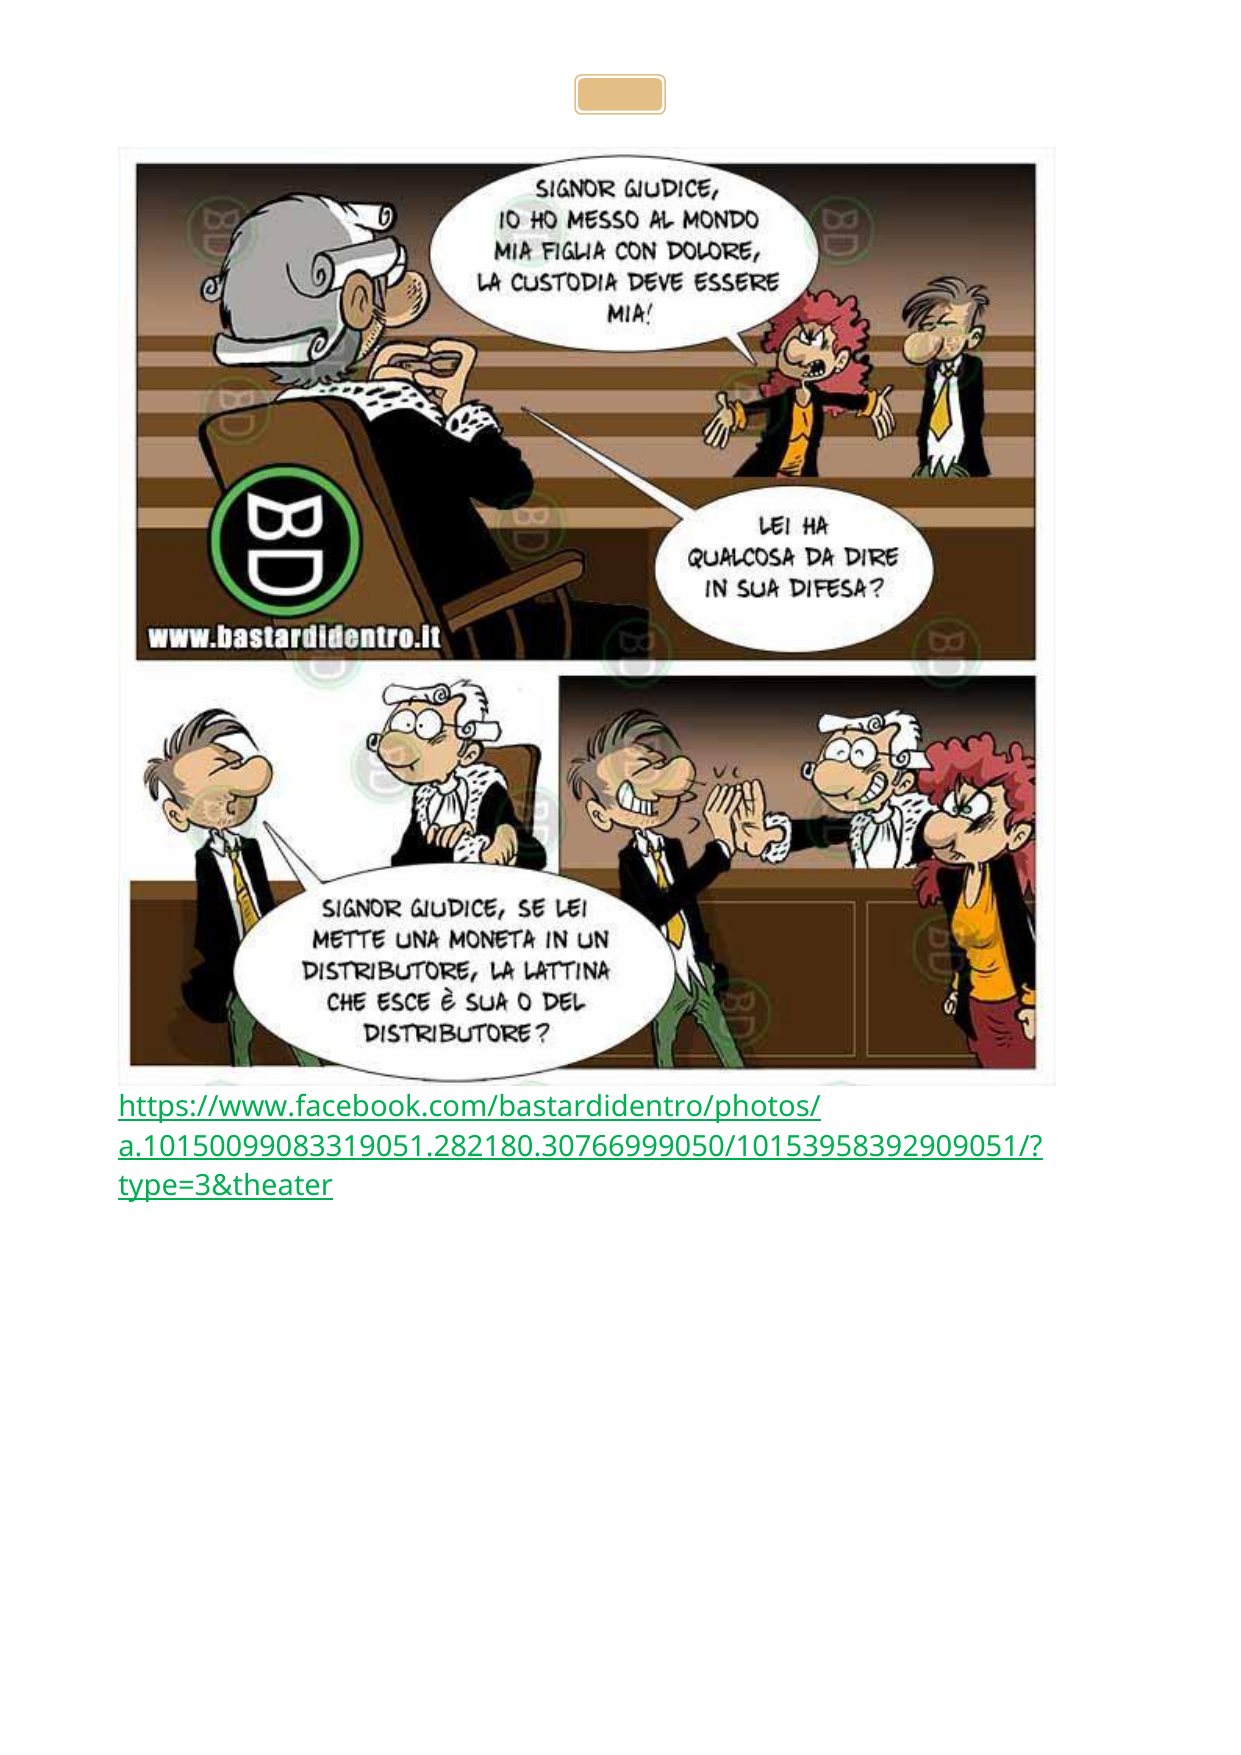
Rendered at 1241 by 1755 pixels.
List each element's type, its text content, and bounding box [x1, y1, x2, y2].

text https://www.facebook.com/bastardidentro/photos/a.10150099083319051.282180.30766999050/10153958392909051/?type=3&theater [118, 1085, 1122, 1204]
